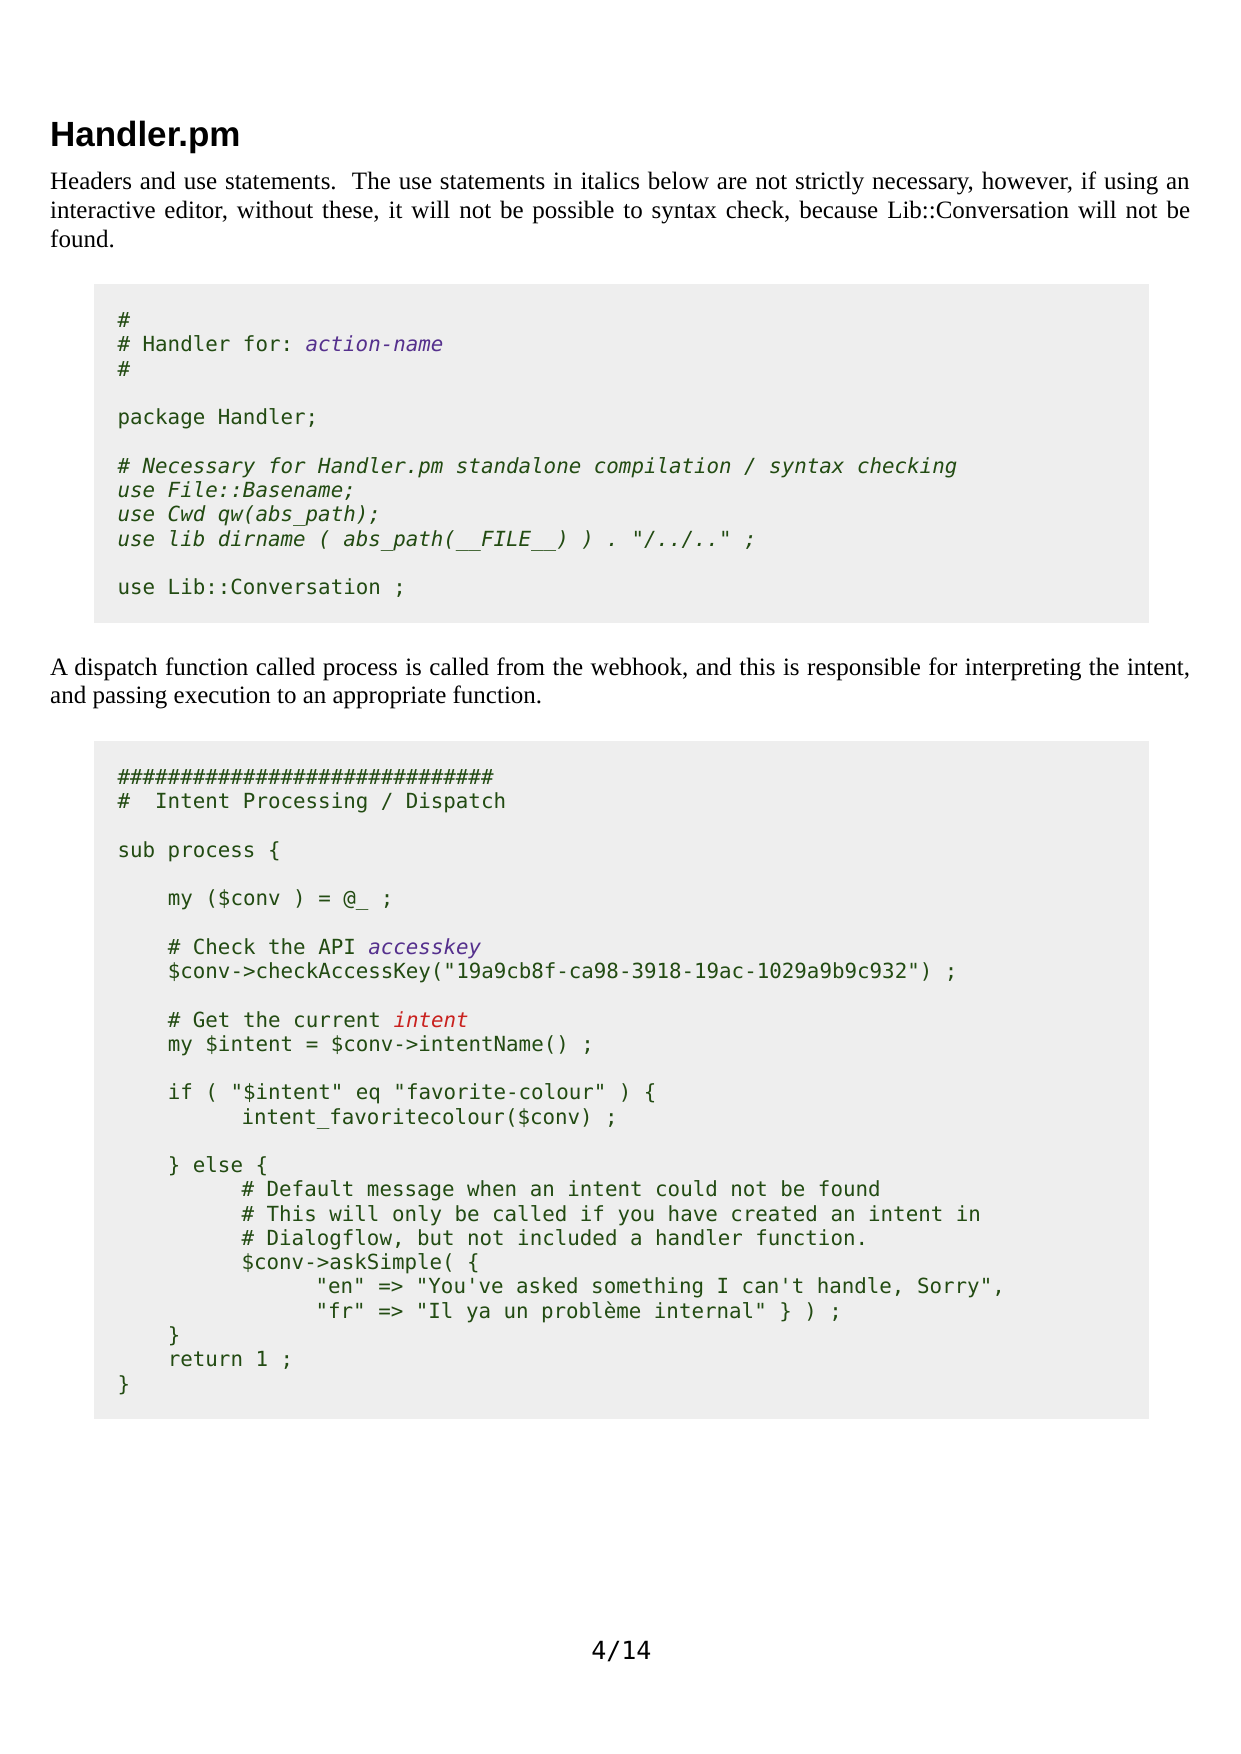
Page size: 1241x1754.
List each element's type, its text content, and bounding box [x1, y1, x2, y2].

text } [94, 1372, 1149, 1419]
text ############################## [94, 741, 1149, 789]
text "en" => "You've asked something I can't handle, Sorry", [94, 1274, 1149, 1299]
text use Cwd qw(abs_path); [94, 502, 1149, 527]
text $conv->checkAccessKey("19a9cb8f-ca98-3918-19ac-1029a9b9c932") ; [94, 959, 1149, 983]
text use lib dirname ( abs_path(__FILE__) ) . "/../.." ; [94, 527, 1149, 551]
text # [94, 284, 1149, 332]
text # Default message when an intent could not be found [94, 1177, 1149, 1202]
text my $intent = $conv->intentName() ; [94, 1032, 1149, 1056]
text # This will only be called if you have created an intent in [94, 1202, 1149, 1226]
text use File::Basename; [94, 478, 1149, 502]
text if ( "$intent" eq "favorite-colour" ) { [94, 1080, 1149, 1105]
text intent_favoritecolour($conv) ; [94, 1105, 1149, 1129]
text Headers and use statements. The use statements in italics below are not strictly necessary, however, if using an interactive editor, without these, it will not be possible to syntax check, because Lib::Conversation will not be found. [50, 166, 1192, 252]
text $conv->askSimple( { [94, 1250, 1149, 1274]
subtitle Handler.pm [50, 113, 1192, 154]
text # Check the API accesskey [94, 935, 1149, 959]
text # [94, 357, 1149, 381]
text } [94, 1323, 1149, 1347]
text "fr" => "Il ya un problème internal" } ) ; [94, 1299, 1149, 1323]
text use Lib::Conversation ; [94, 575, 1149, 623]
text # Get the current intent [94, 1008, 1149, 1032]
text return 1 ; [94, 1347, 1149, 1372]
text } else { [94, 1153, 1149, 1177]
text # Dialogflow, but not included a handler function. [94, 1226, 1149, 1250]
text sub process { [94, 838, 1149, 862]
text package Handler; [94, 405, 1149, 429]
text # Handler for: action-name [94, 332, 1149, 357]
text A dispatch function called process is called from the webhook, and this is responsible for interpreting the intent, and passing execution to an appropriate function. [50, 652, 1192, 709]
text my ($conv ) = @_ ; [94, 886, 1149, 911]
text # Necessary for Handler.pm standalone compilation / syntax checking [94, 454, 1149, 478]
text # Intent Processing / Dispatch [94, 789, 1149, 813]
